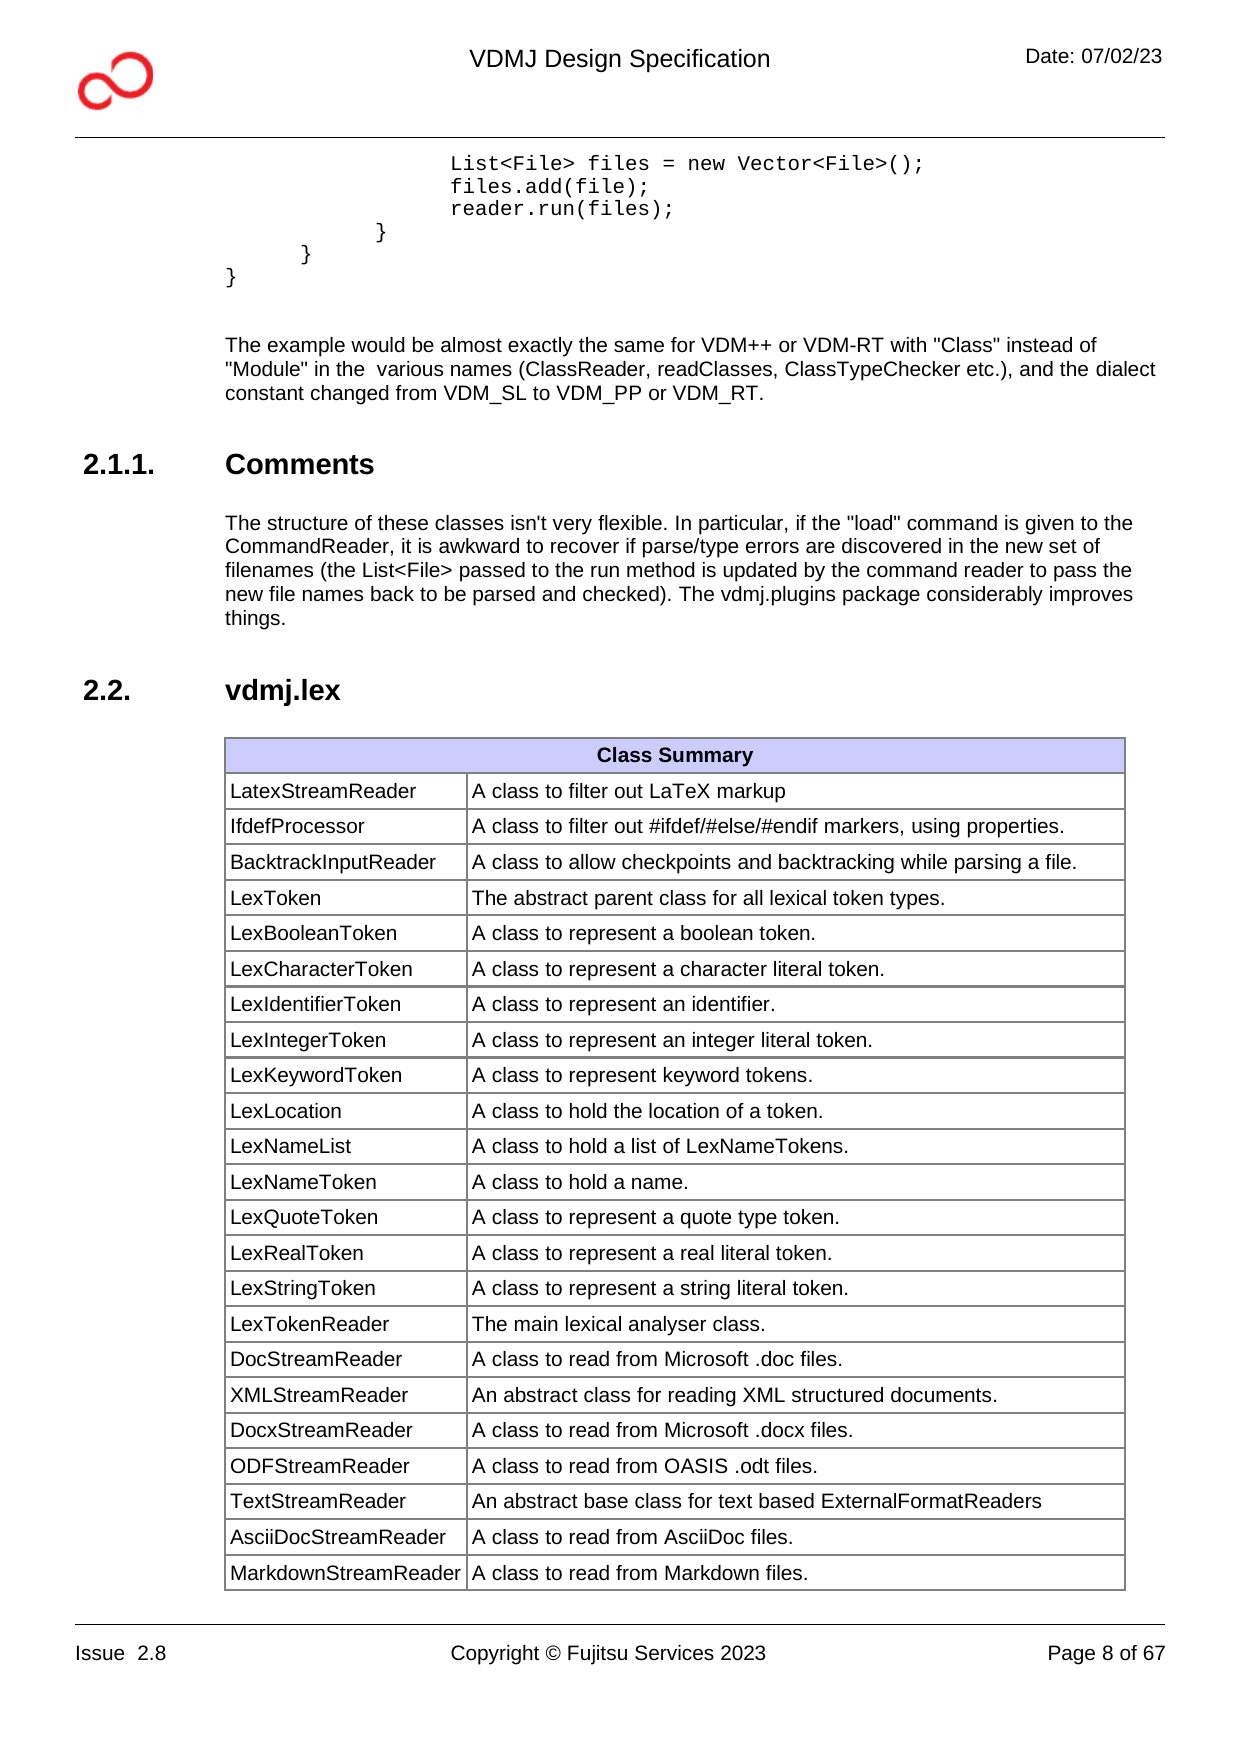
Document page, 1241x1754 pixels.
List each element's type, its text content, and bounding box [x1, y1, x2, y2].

table_cell XMLStreamReader [226, 1378, 466, 1412]
picture [78, 44, 153, 120]
table_cell LexNameToken [226, 1165, 466, 1198]
table_cell The main lexical analyser class. [468, 1307, 1124, 1341]
table_cell MarkdownStreamReader [226, 1556, 466, 1589]
table_cell A class to represent a character literal token. [468, 952, 1124, 985]
table_cell LatexStreamReader [226, 774, 466, 808]
text } [225, 243, 1165, 265]
text The example would be almost exactly the same for VDM++ or VDM-RT with "Class" instead of "Module" in the various names (ClassReader, readClasses, ClassTypeChecker etc.), and the dialect constant changed from VDM_SL to VDM_PP or VDM_RT. [225, 333, 1165, 405]
table_cell A class to represent a string literal token. [468, 1272, 1124, 1305]
table_cell A class to represent a real literal token. [468, 1236, 1124, 1269]
table_cell An abstract class for reading XML structured documents. [468, 1378, 1124, 1412]
table_cell LexCharacterToken [226, 952, 466, 985]
table_cell AsciiDocStreamReader [226, 1520, 466, 1554]
table_cell LexIntegerToken [226, 1023, 466, 1056]
table_cell A class to represent a boolean token. [468, 916, 1124, 950]
table_cell A class to allow checkpoints and backtracking while parsing a file. [468, 845, 1124, 879]
table_cell A class to hold a name. [468, 1165, 1124, 1198]
table_cell A class to filter out #ifdef/#else/#endif markers, using properties. [468, 810, 1124, 843]
subtitle Comments [75, 447, 1165, 481]
table_cell An abstract base class for text based ExternalFormatReaders [468, 1485, 1124, 1518]
table_cell TextStreamReader [226, 1485, 466, 1518]
text } [225, 220, 1165, 243]
subtitle vdmj.lex [75, 673, 1165, 707]
table_cell IfdefProcessor [226, 810, 466, 843]
table_cell LexLocation [226, 1094, 466, 1127]
table_cell LexQuoteToken [226, 1201, 466, 1234]
table_cell LexStringToken [226, 1272, 466, 1305]
table_cell BacktrackInputReader [226, 845, 466, 879]
text List<File> files = new Vector<File>(); [225, 153, 1165, 175]
table_cell LexIdentifierToken [226, 988, 466, 1021]
text reader.run(files); [225, 198, 1165, 220]
table_cell LexKeywordToken [226, 1059, 466, 1092]
table_cell LexNameList [226, 1130, 466, 1163]
table_cell DocStreamReader [226, 1343, 466, 1376]
table_cell The abstract parent class for all lexical token types. [468, 881, 1124, 914]
text The structure of these classes isn't very flexible. In particular, if the "load" command is given to the CommandReader, it is awkward to recover if parse/type errors are discovered in the new set of filenames (the List<File> passed to the run method is updated by the command reader to pass the new file names back to be parsed and checked). The vdmj.plugins package considerably improves things. [225, 511, 1165, 631]
table_header Class Summary [226, 739, 1124, 772]
table_cell LexToken [226, 881, 466, 914]
table_cell A class to read from Microsoft .doc files. [468, 1343, 1124, 1376]
text files.add(file); [225, 175, 1165, 198]
table_cell A class to filter out LaTeX markup [468, 774, 1124, 808]
table_cell LexTokenReader [226, 1307, 466, 1341]
table_cell A class to read from OASIS .odt files. [468, 1449, 1124, 1483]
text } [225, 265, 1165, 288]
table_cell A class to represent a quote type token. [468, 1201, 1124, 1234]
table_cell LexBooleanToken [226, 916, 466, 950]
table_cell A class to hold the location of a token. [468, 1094, 1124, 1127]
table_cell A class to read from Microsoft .docx files. [468, 1414, 1124, 1447]
table_cell A class to read from Markdown files. [468, 1556, 1124, 1589]
table_cell DocxStreamReader [226, 1414, 466, 1447]
table_cell A class to hold a list of LexNameTokens. [468, 1130, 1124, 1163]
table_cell A class to represent keyword tokens. [468, 1059, 1124, 1092]
table_cell A class to read from AsciiDoc files. [468, 1520, 1124, 1554]
table_cell ODFStreamReader [226, 1449, 466, 1483]
table_cell A class to represent an integer literal token. [468, 1023, 1124, 1056]
table_cell LexRealToken [226, 1236, 466, 1269]
table_cell A class to represent an identifier. [468, 988, 1124, 1021]
